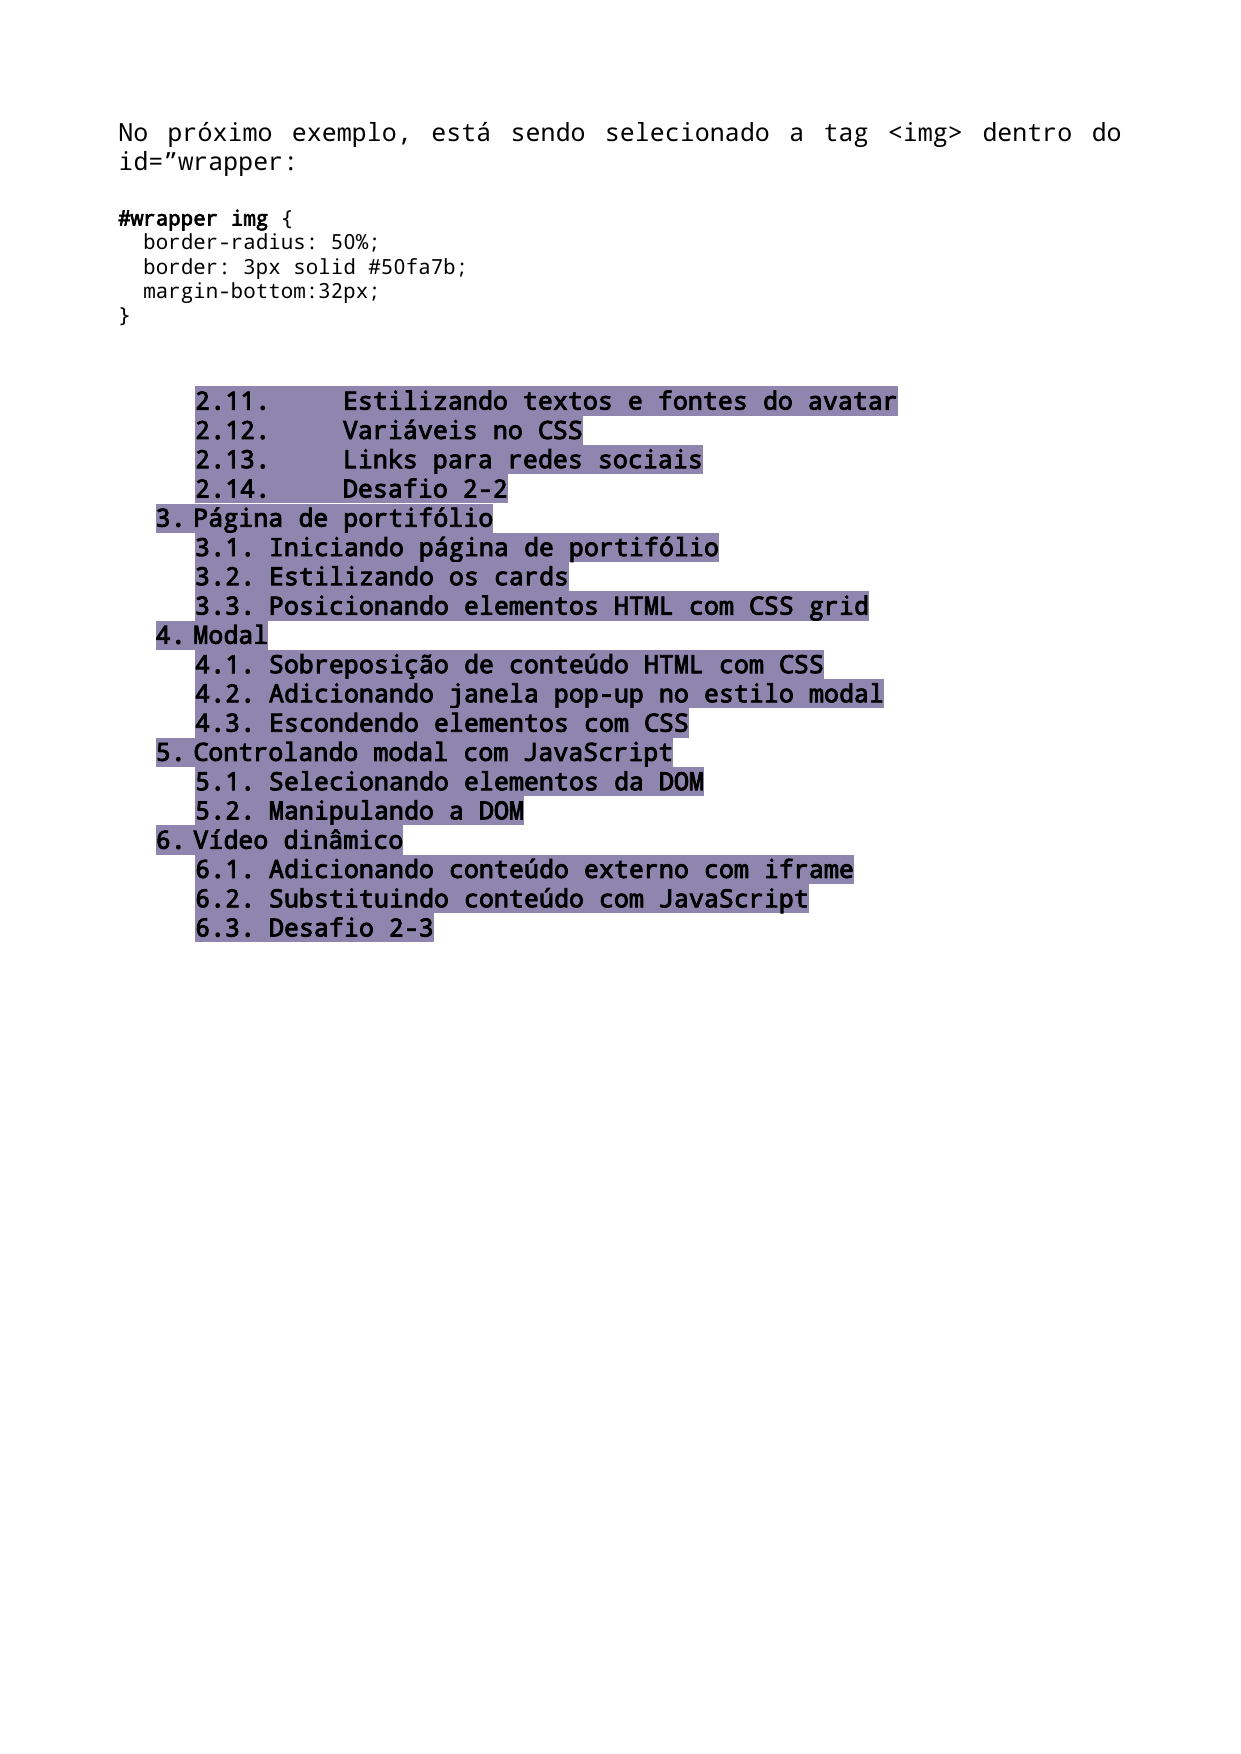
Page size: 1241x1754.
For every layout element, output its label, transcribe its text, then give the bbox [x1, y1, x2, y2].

text margin-bottom:32px; [118, 279, 1122, 303]
text } [118, 303, 1122, 328]
list Adicionando janela pop-up no estilo modal [269, 679, 1122, 708]
list Página de portifólio [156, 503, 1122, 533]
list Manipulando a DOM [269, 796, 1122, 825]
list Iniciando página de portifólio [269, 533, 1122, 562]
list Modal [193, 621, 1122, 650]
list Adicionando conteúdo externo com iframe [269, 855, 1122, 884]
list Desafio 2-3 [269, 913, 1122, 942]
list Sobreposição de conteúdo HTML com CSS [269, 650, 1122, 679]
list Vídeo dinâmico [193, 825, 1122, 855]
list Variáveis no CSS [343, 416, 1122, 445]
list Estilizando os cards [269, 562, 1122, 591]
text #wrapper img { [118, 206, 1122, 230]
list Desafio 2-2 [343, 474, 1122, 503]
list Selecionando elementos da DOM [269, 767, 1122, 796]
list Substituindo conteúdo com JavaScript [269, 884, 1122, 913]
list Controlando modal com JavaScript [193, 738, 1122, 767]
text No próximo exemplo, está sendo selecionado a tag <img> dentro do id=”wrapper: [118, 118, 1122, 177]
text border-radius: 50%; [118, 230, 1122, 255]
list Escondendo elementos com CSS [269, 708, 1122, 738]
text border: 3px solid #50fa7b; [118, 255, 1122, 279]
list Posicionando elementos HTML com CSS grid [269, 591, 1122, 621]
list Estilizando textos e fontes do avatar [343, 386, 1122, 416]
list Links para redes sociais [343, 445, 1122, 474]
